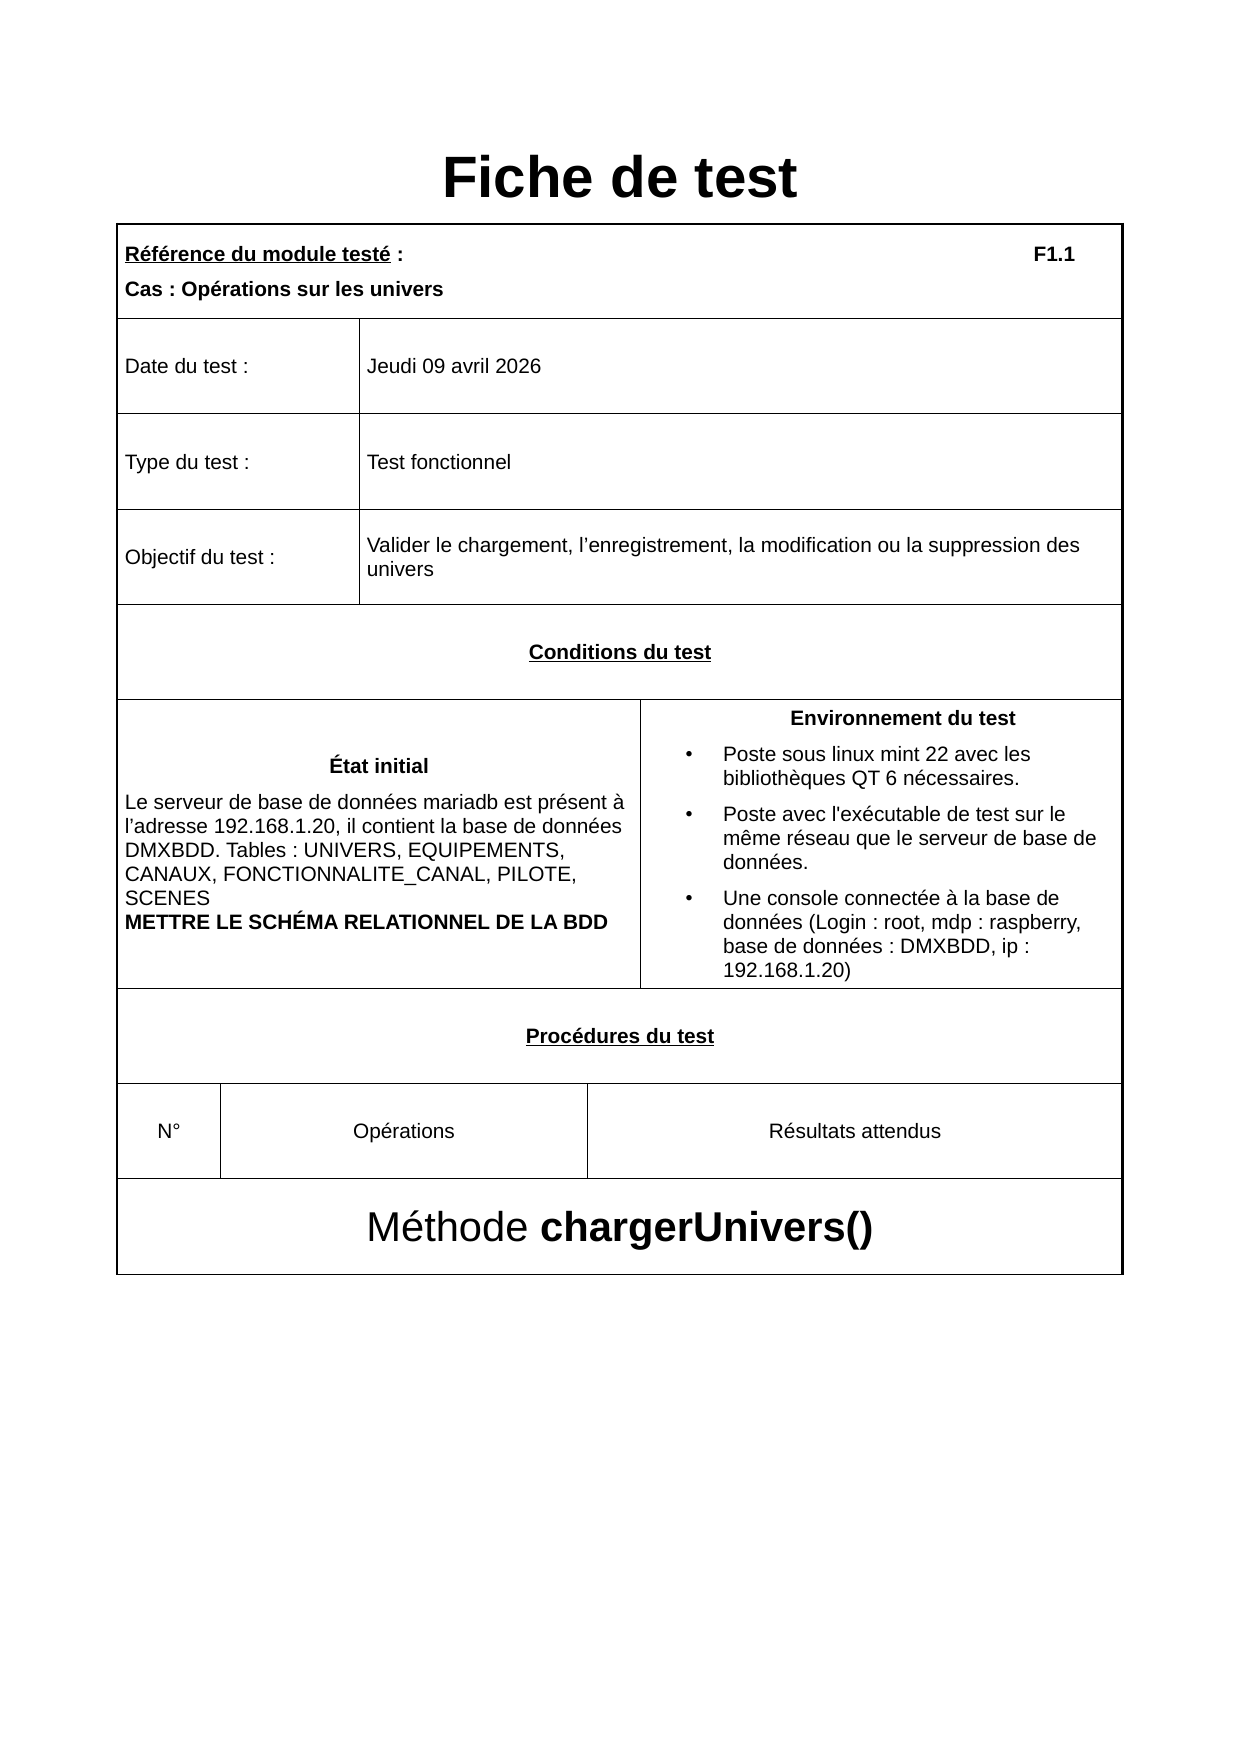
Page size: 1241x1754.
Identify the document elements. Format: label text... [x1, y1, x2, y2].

table_cell Objectif du test : [118, 510, 359, 604]
table_cell Valider le chargement, l’enregistrement, la modification ou la suppression des univers [360, 510, 1121, 604]
title Fiche de test [118, 143, 1122, 210]
table_cell Procédures du test [118, 989, 1121, 1083]
table_cell Jeudi 09 avril 2026 [360, 319, 1121, 413]
table_cell Test fonctionnel [360, 414, 1121, 509]
table_cell Date du test : [118, 319, 359, 413]
table_cell Conditions du test [118, 605, 1121, 699]
table_cell N° [118, 1084, 220, 1178]
table_cell Environnement du test Poste sous linux mint 22 avec les bibliothèques QT 6 nécessaires. Poste avec l'exécutable de test sur le même réseau que le serveur de base de données. Une console connectée à la base de données (Login : root, mdp : raspberry, base de données : DMXBDD, ip : 192.168.1.20) [641, 700, 1121, 988]
table_cell État initial Le serveur de base de données mariadb est présent à l’adresse 192.168.1.20, il contient la base de données DMXBDD. Tables : UNIVERS, EQUIPEMENTS, CANAUX, FONCTIONNALITE_CANAL, PILOTE, SCENES METTRE LE SCHÉMA RELATIONNEL DE LA BDD [118, 700, 640, 988]
table_cell Méthode chargerUnivers() [118, 1179, 1121, 1274]
table_cell Type du test : [118, 414, 359, 509]
table_header Référence du module testé : F1.1 Cas : Opérations sur les univers [118, 225, 1121, 318]
table_cell Résultats attendus [588, 1084, 1121, 1178]
table_cell Opérations [221, 1084, 587, 1178]
